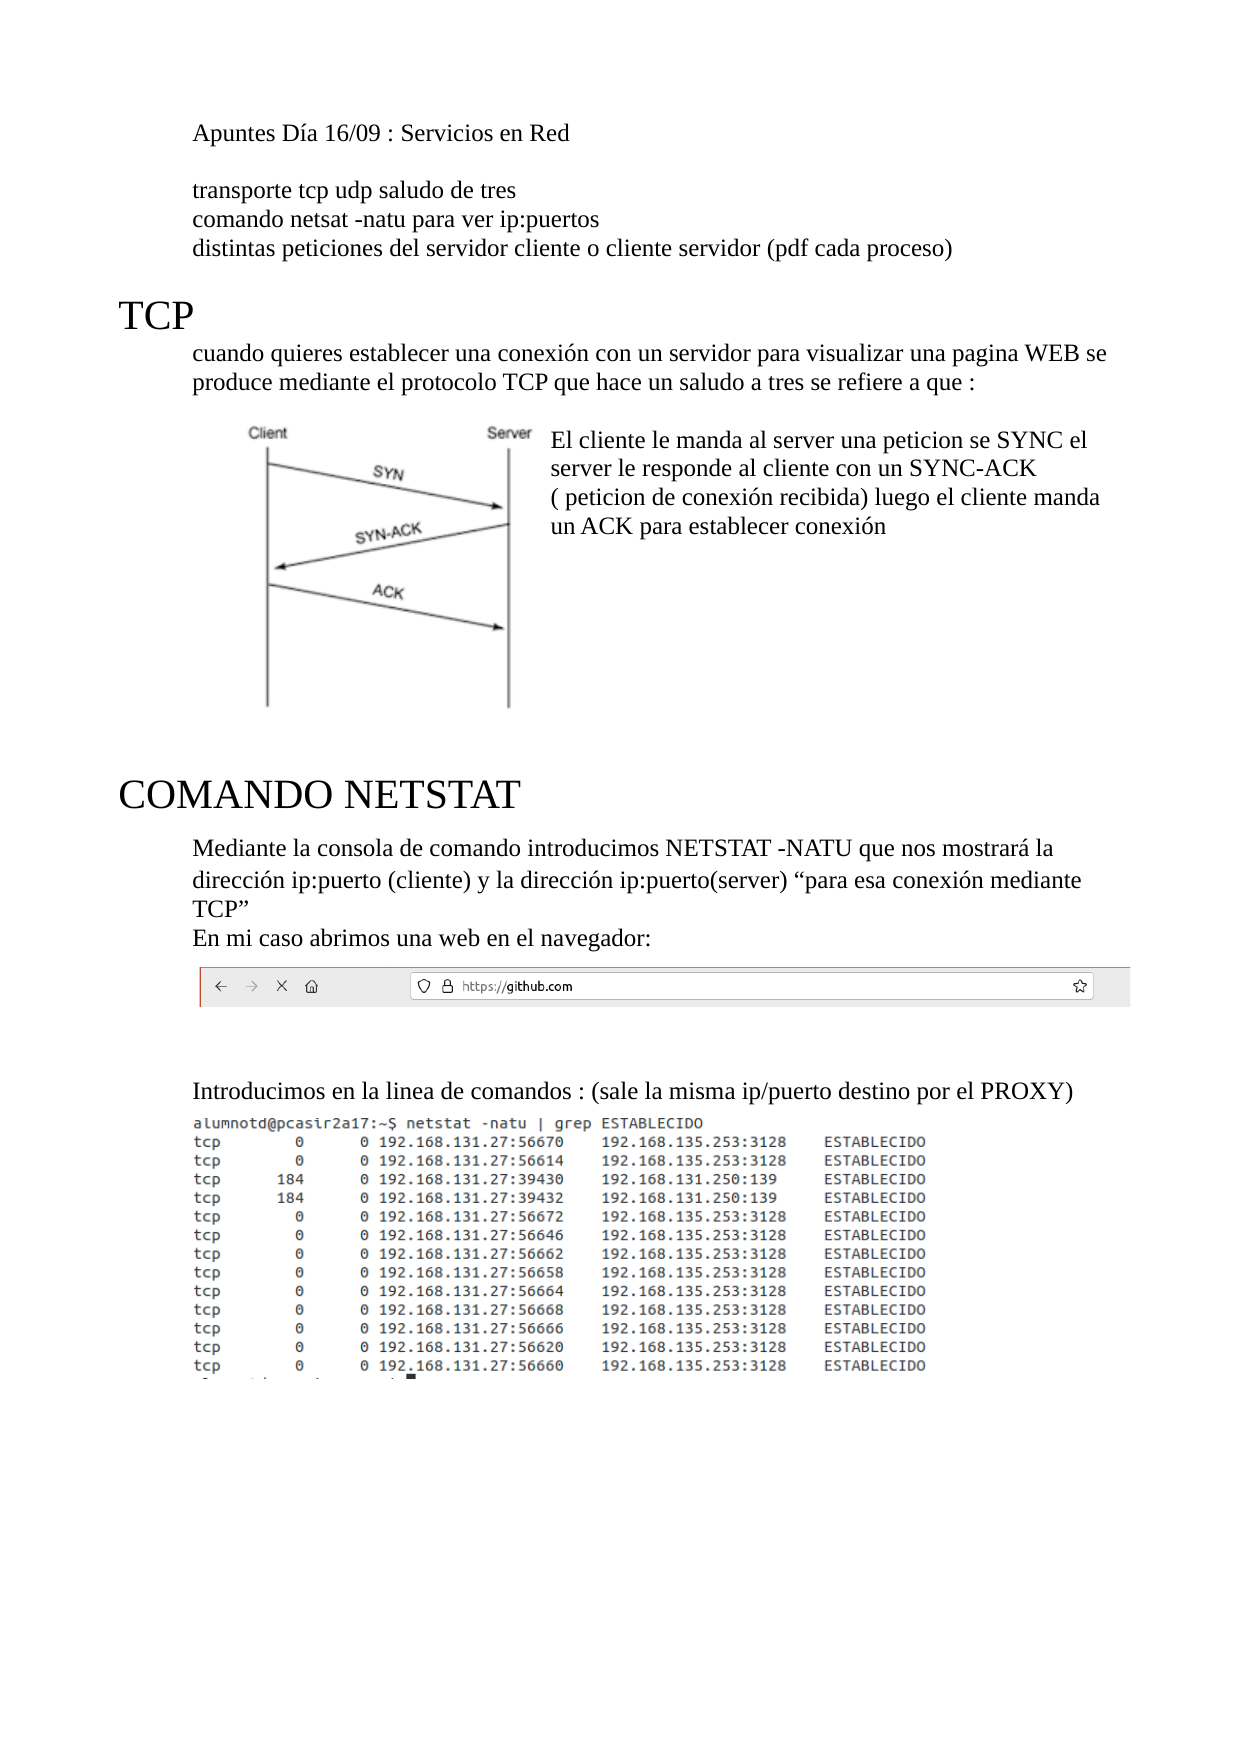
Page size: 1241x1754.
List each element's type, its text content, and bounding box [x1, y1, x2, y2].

text Mediante la consola de comando introducimos NETSTAT -NATU que nos mostrará la dirección ip:puerto (cliente) y la dirección ip:puerto(server) “para esa conexión mediante TCP” [118, 818, 1122, 923]
text distintas peticiones del servidor cliente o cliente servidor (pdf cada proceso) [192, 233, 1122, 262]
picture [192, 404, 551, 714]
text comando netsat -natu para ver ip:puertos [192, 204, 1122, 233]
picture [199, 967, 1131, 1007]
text transporte tcp udp saludo de tres [192, 176, 1122, 204]
text COMANDO NETSTAT [118, 770, 1122, 818]
text cuando quieres establecer una conexión con un servidor para visualizar una pagina WEB se produce mediante el protocolo TCP que hace un saludo a tres se refiere a que : [192, 338, 1122, 396]
picture [192, 1118, 933, 1379]
text El cliente le manda al server una peticion se SYNC el server le responde al cliente con un SYNC-ACK ( peticion de conexión recibida) luego el cliente manda un ACK para establecer conexión [551, 425, 1122, 540]
text En mi caso abrimos una web en el navegador: [118, 923, 1122, 952]
text Introducimos en la linea de comandos : (sale la misma ip/puerto destino por el PROXY) [118, 1076, 1122, 1105]
text TCP [118, 291, 1122, 338]
text Apuntes Día 16/09 : Servicios en Red [192, 118, 1122, 147]
